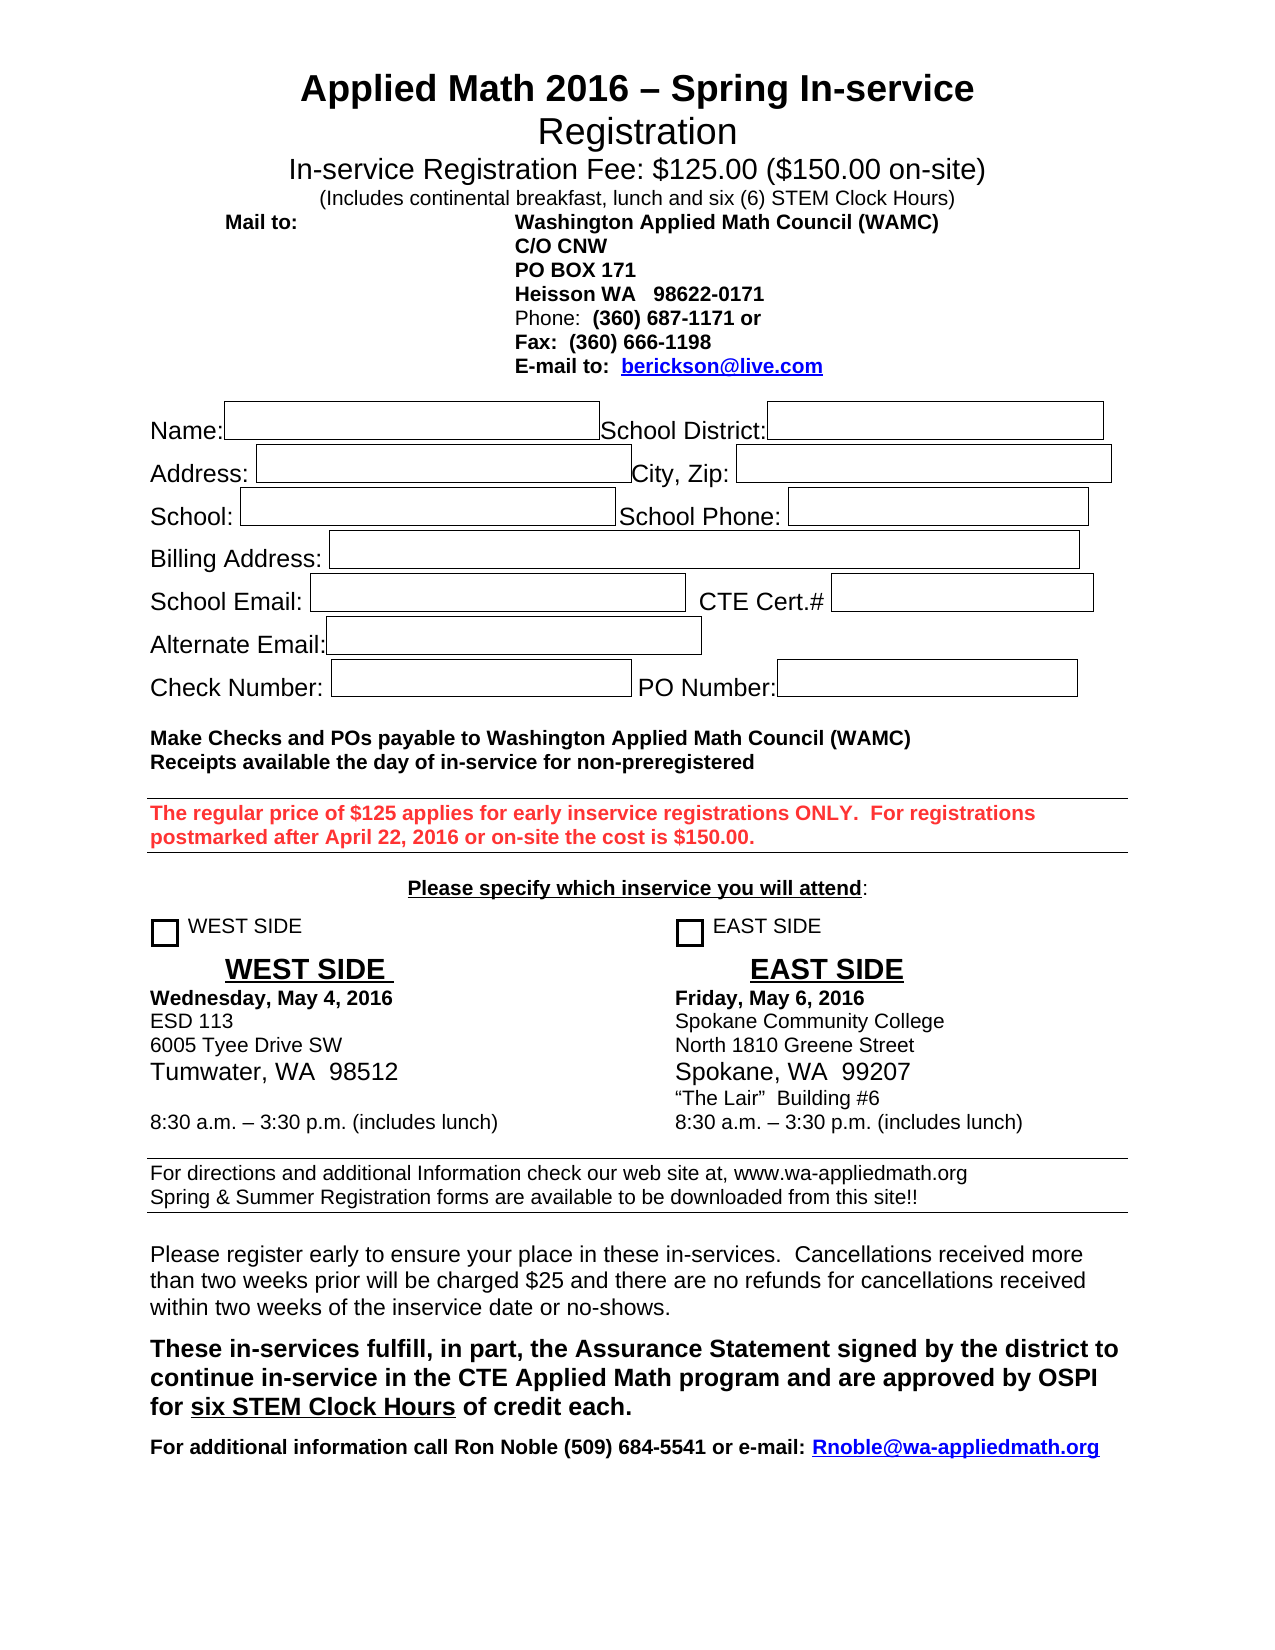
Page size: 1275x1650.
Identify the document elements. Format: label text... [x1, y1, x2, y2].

text Address: City, Zip: [150, 444, 1125, 487]
text Receipts available the day of in-service for non-preregistered [150, 750, 1125, 774]
text “The Lair” Building #6 [150, 1086, 1125, 1110]
text Alternate Email: [150, 616, 1125, 659]
subtitle In-service Registration Fee: $125.00 ($150.00 on-site) [150, 152, 1125, 186]
text EAST SIDE [713, 914, 1125, 952]
subtitle Registration [150, 109, 1125, 152]
text Tumwater, WA 98512 Spokane, WA 99207 [150, 1057, 1125, 1086]
text 8:30 a.m. – 3:30 p.m. (includes lunch) 8:30 a.m. – 3:30 p.m. (includes lunch) [150, 1110, 1125, 1134]
text C/O CNW [150, 234, 1125, 258]
text WEST SIDE EAST SIDE [150, 952, 1125, 985]
text 6005 Tyee Drive SW North 1810 Greene Street [150, 1033, 1125, 1057]
text Billing Address: [150, 530, 1125, 573]
text School: School Phone: [150, 487, 1125, 530]
text Please specify which inservice you will attend: [150, 876, 1125, 900]
text For directions and additional Information check our web site at, www.wa-appliedmath.org [147, 1159, 1128, 1182]
text WEST SIDE [188, 914, 675, 952]
subtitle Applied Math 2016 – Spring In-service [150, 66, 1125, 109]
text Heisson WA 98622-0171 [150, 282, 1125, 306]
text Phone: (360) 687-1171 or [150, 306, 1125, 329]
text Wednesday, May 4, 2016 Friday, May 6, 2016 [150, 985, 1125, 1009]
text Mail to: Washington Applied Math Council (WAMC) [150, 210, 1125, 234]
text Spring & Summer Registration forms are available to be downloaded from this site!! [147, 1182, 1128, 1212]
text Check Number: PO Number: [150, 659, 1125, 702]
text (Includes continental breakfast, lunch and six (6) STEM Clock Hours) [150, 186, 1125, 210]
text Make Checks and POs payable to Washington Applied Math Council (WAMC) [150, 726, 1125, 750]
text E-mail to: berickson@live.com [150, 353, 1125, 377]
text Fax: (360) 666-1198 [150, 329, 1125, 353]
text For additional information call Ron Noble (509) 684-5541 or e-mail: Rnoble@wa-appliedmath.org [150, 1435, 1125, 1459]
text ESD 113 Spokane Community College [150, 1009, 1125, 1033]
text Please register early to ensure your place in these in-services. Cancellations received more than two weeks prior will be charged $25 and there are no refunds for cancellations received within two weeks of the inservice date or no-shows. [150, 1241, 1125, 1320]
text These in-services fulfill, in part, the Assurance Statement signed by the district to continue in-service in the CTE Applied Math program and are approved by OSPI for six STEM Clock Hours of credit each. [150, 1334, 1125, 1420]
text The regular price of $125 applies for early inservice registrations ONLY. For registrations postmarked after April 22, 2016 or on-site the cost is $150.00. [147, 799, 1128, 852]
text PO BOX 171 [150, 258, 1125, 282]
text Name: School District: [150, 401, 1125, 444]
text School Email: CTE Cert.# [150, 573, 1125, 616]
